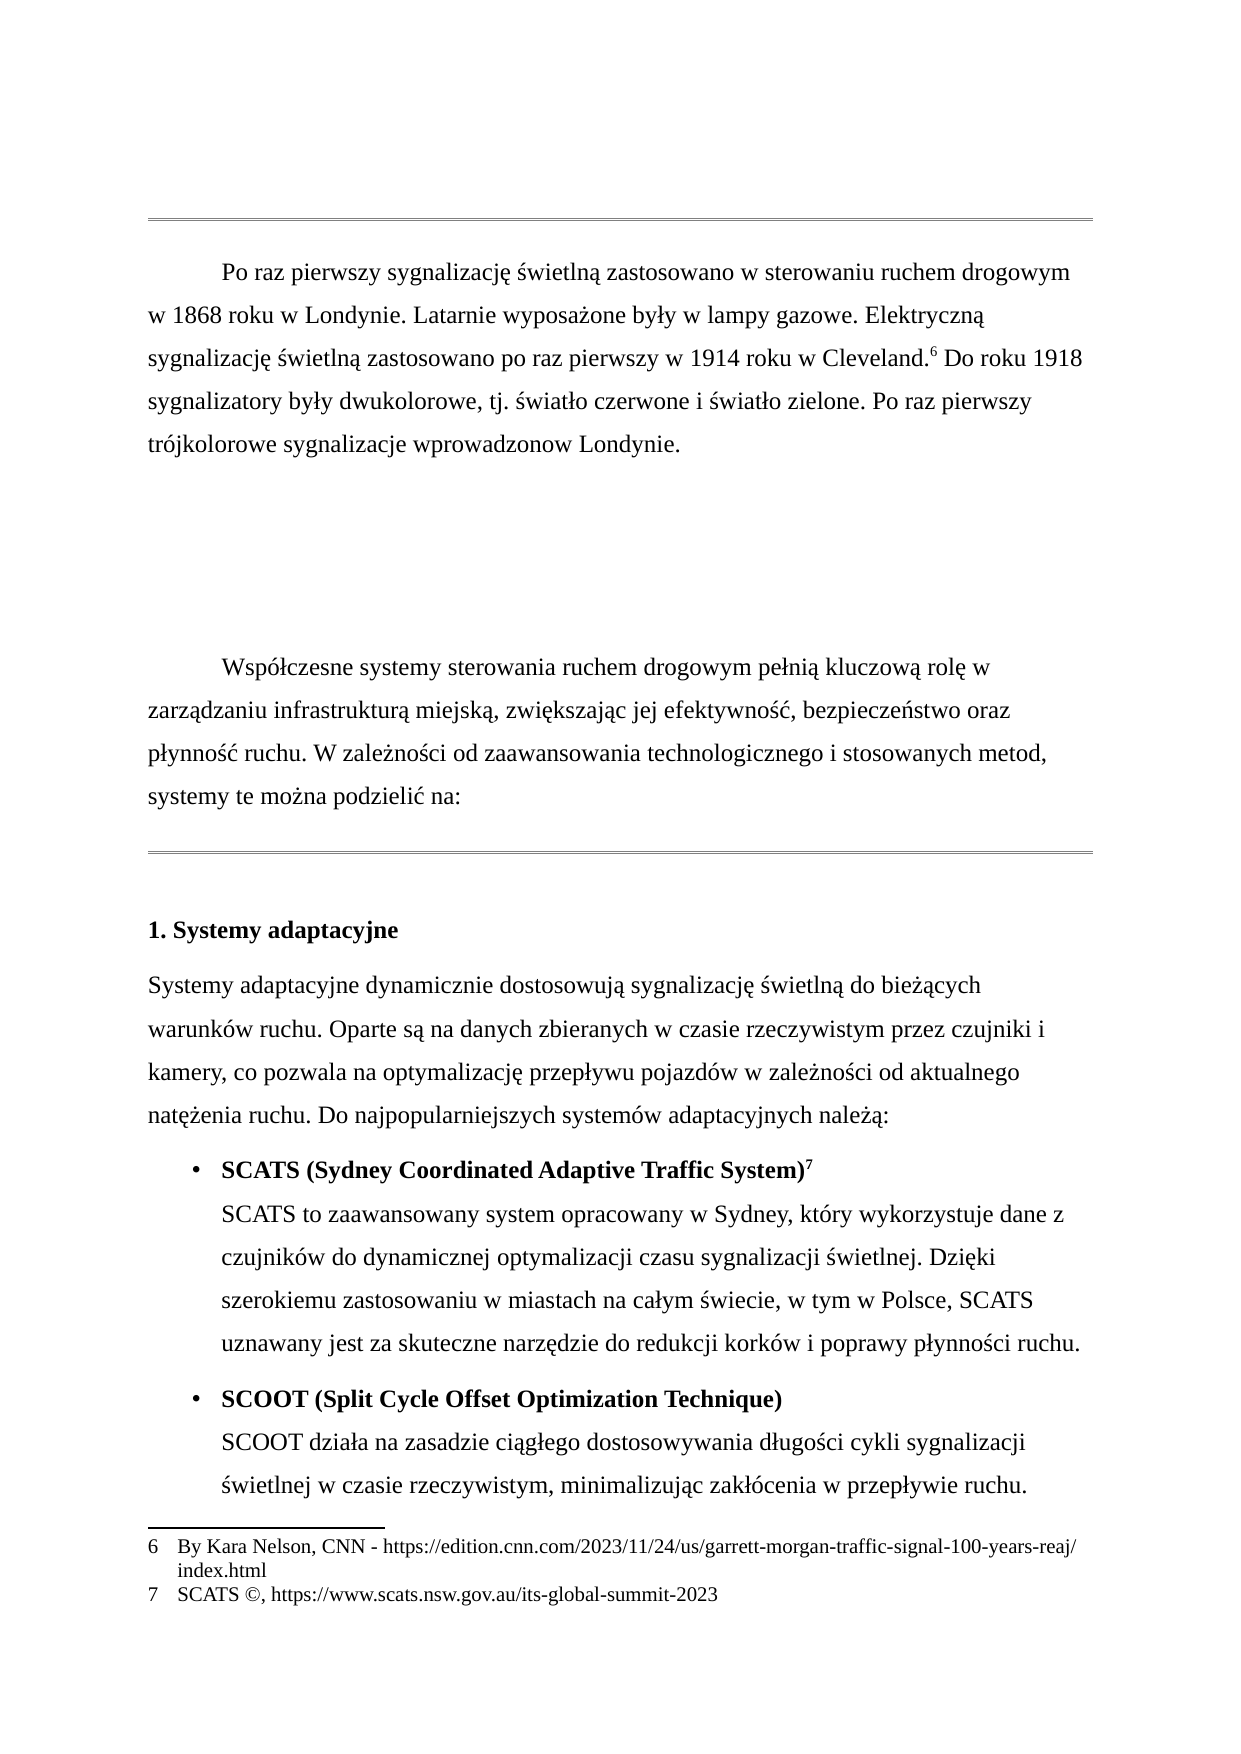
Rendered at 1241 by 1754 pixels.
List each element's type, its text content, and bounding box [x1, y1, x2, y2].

text By Kara Nelson, CNN - https://edition.cnn.com/2023/11/24/us/garrett-morgan-traffic-signal-100-years-reaj/index.html [148, 1534, 1093, 1582]
list SCATS ©, https://www.scats.nsw.gov.au/its-global-summit-2023 [148, 1582, 1093, 1606]
list SCOOT (Split Cycle Offset Optimization Technique) SCOOT działa na zasadzie ciągłego dostosowywania długości cykli sygnalizacji świetlnej w czasie rzeczywistym, minimalizując zakłócenia w przepływie ruchu. [192, 1384, 1093, 1499]
text Współczesne systemy sterowania ruchem drogowym pełnią kluczową rolę w zarządzaniu infrastrukturą miejską, zwiększając jej efektywność, bezpieczeństwo oraz płynność ruchu. W zależności od zaawansowania technologicznego i stosowanych metod, systemy te można podzielić na: [148, 652, 1093, 810]
subtitle 1. Systemy adaptacyjne [148, 915, 1093, 944]
text Systemy adaptacyjne dynamicznie dostosowują sygnalizację świetlną do bieżących warunków ruchu. Oparte są na danych zbieranych w czasie rzeczywistym przez czujniki i kamery, co pozwala na optymalizację przepływu pojazdów w zależności od aktualnego natężenia ruchu. Do najpopularniejszych systemów adaptacyjnych należą: [148, 971, 1093, 1129]
text Po raz pierwszy sygnalizację świetlną zastosowano w sterowaniu ruchem drogowym w 1868 roku w Londynie. Latarnie wyposażone były w lampy gazowe. Elektryczną sygnalizację świetlną zastosowano po raz pierwszy w 1914 roku w Cleveland. Do roku 1918 sygnalizatory były dwukolorowe, tj. światło czerwone i światło zielone. Po raz pierwszy trójkolorowe sygnalizacje wprowadzonow Londynie. [148, 257, 1093, 458]
list SCATS (Sydney Coordinated Adaptive Traffic System) SCATS to zaawansowany system opracowany w Sydney, który wykorzystuje dane z czujników do dynamicznej optymalizacji czasu sygnalizacji świetlnej. Dzięki szerokiemu zastosowaniu w miastach na całym świecie, w tym w Polsce, SCATS uznawany jest za skuteczne narzędzie do redukcji korków i poprawy płynności ruchu. [192, 1156, 1093, 1357]
